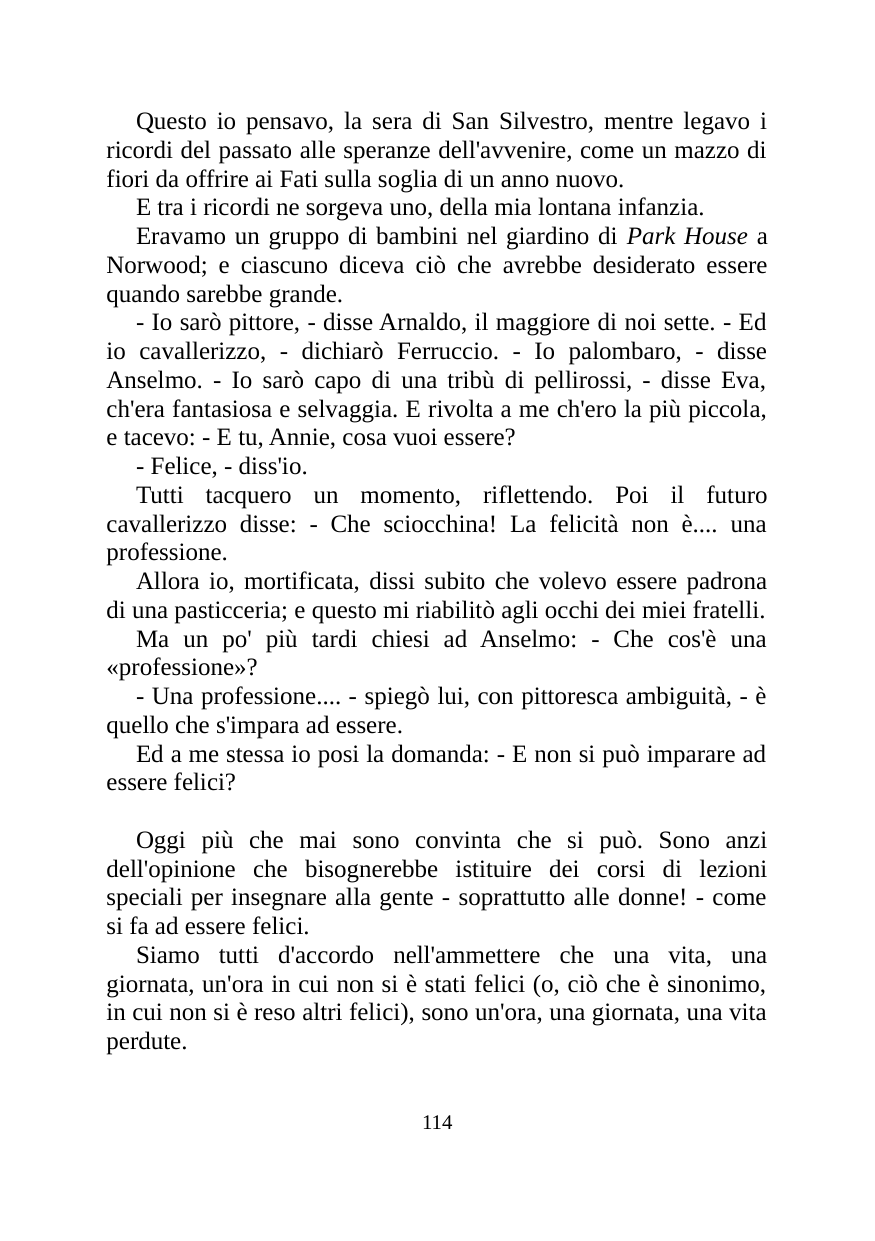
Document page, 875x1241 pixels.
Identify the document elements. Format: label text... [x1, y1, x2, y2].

text Questo io pensavo, la sera di San Silvestro, mentre legavo i ricordi del passato alle speranze dell'avvenire, come un mazzo di fiori da offrire ai Fati sulla soglia di un anno nuovo. [106, 106, 768, 192]
text Eravamo un gruppo di bambini nel giardino di Park House a Norwood; e ciascuno diceva ciò che avrebbe desiderato essere quando sarebbe grande. [106, 221, 768, 307]
text - Io sarò pittore, - disse Arnaldo, il maggiore di noi sette. - Ed io cavallerizzo, - dichiarò Ferruccio. - Io palombaro, - disse Anselmo. - Io sarò capo di una tribù di pellirossi, - disse Eva, ch'era fantasiosa e selvaggia. E rivolta a me ch'ero la più piccola, e tacevo: - E tu, Annie, cosa vuoi essere? [106, 307, 768, 451]
text E tra i ricordi ne sorgeva uno, della mia lontana infanzia. [106, 192, 768, 221]
text Ma un po' più tardi chiesi ad Anselmo: - Che cos'è una «professione»? [106, 624, 768, 681]
text Tutti tacquero un momento, riflettendo. Poi il futuro cavallerizzo disse: - Che sciocchina! La felicità non è.... una professione. [106, 480, 768, 566]
text Siamo tutti d'accordo nell'ammettere che una vita, una giornata, un'ora in cui non si è stati felici (o, ciò che è sinonimo, in cui non si è reso altri felici), sono un'ora, una giornata, una vita perdute. [106, 940, 768, 1055]
text - Una professione.... - spiegò lui, con pittoresca ambiguità, - è quello che s'impara ad essere. [106, 681, 768, 739]
text Oggi più che mai sono convinta che si può. Sono anzi dell'opinione che bisognerebbe istituire dei corsi di lezioni speciali per insegnare alla gente - soprattutto alle donne! - come si fa ad essere felici. [106, 825, 768, 940]
text Allora io, mortificata, dissi subito che volevo essere padrona di una pasticceria; e questo mi riabilitò agli occhi dei miei fratelli. [106, 566, 768, 624]
text - Felice, - diss'io. [106, 451, 768, 480]
text Ed a me stessa io posi la domanda: - E non si può imparare ad essere felici? [106, 739, 768, 796]
